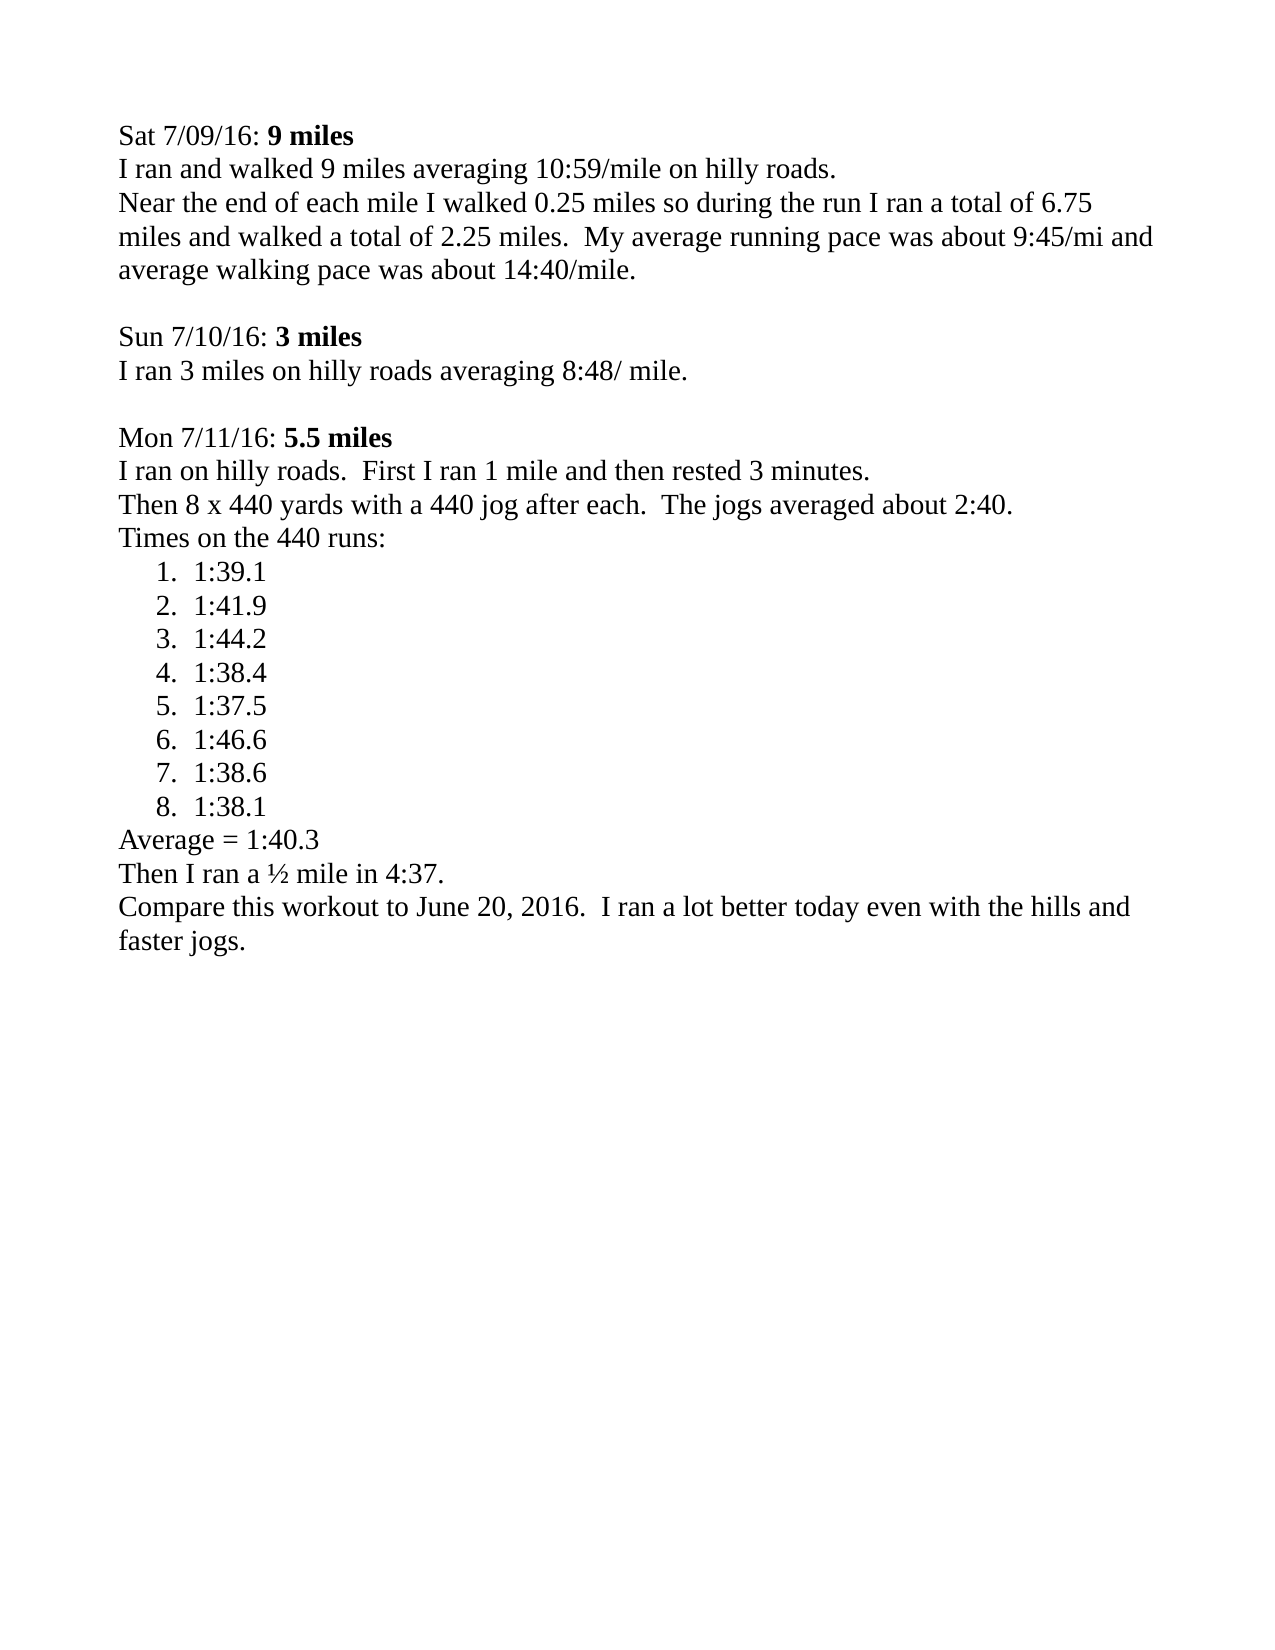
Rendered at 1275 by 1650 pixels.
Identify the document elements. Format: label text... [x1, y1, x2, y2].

text Compare this workout to June 20, 2016. I ran a lot better today even with the hills and faster jogs. [118, 889, 1157, 957]
text Near the end of each mile I walked 0.25 miles so during the run I ran a total of 6.75 miles and walked a total of 2.25 miles. My average running pace was about 9:45/mi and average walking pace was about 14:40/mile. [118, 185, 1157, 286]
text Sat 7/09/16: 9 miles [118, 118, 1157, 152]
text Then I ran a ½ mile in 4:37. [118, 856, 1157, 889]
list 1:38.6 [156, 755, 1157, 789]
list 1:37.5 [156, 688, 1157, 722]
text Sun 7/10/16: 3 miles [118, 319, 1157, 353]
list 1:41.9 [156, 588, 1157, 621]
text I ran on hilly roads. First I ran 1 mile and then rested 3 minutes. [118, 453, 1157, 487]
list 1:39.1 [156, 554, 1157, 588]
list 1:46.6 [156, 722, 1157, 755]
text Average = 1:40.3 [118, 822, 1157, 856]
list 1:38.4 [156, 655, 1157, 688]
list 1:38.1 [156, 789, 1157, 822]
text Mon 7/11/16: 5.5 miles [118, 420, 1157, 453]
text Times on the 440 runs: [118, 521, 1157, 554]
text Then 8 x 440 yards with a 440 jog after each. The jogs averaged about 2:40. [118, 487, 1157, 521]
text I ran and walked 9 miles averaging 10:59/mile on hilly roads. [118, 152, 1157, 185]
list 1:44.2 [156, 621, 1157, 655]
text I ran 3 miles on hilly roads averaging 8:48/ mile. [118, 353, 1157, 386]
